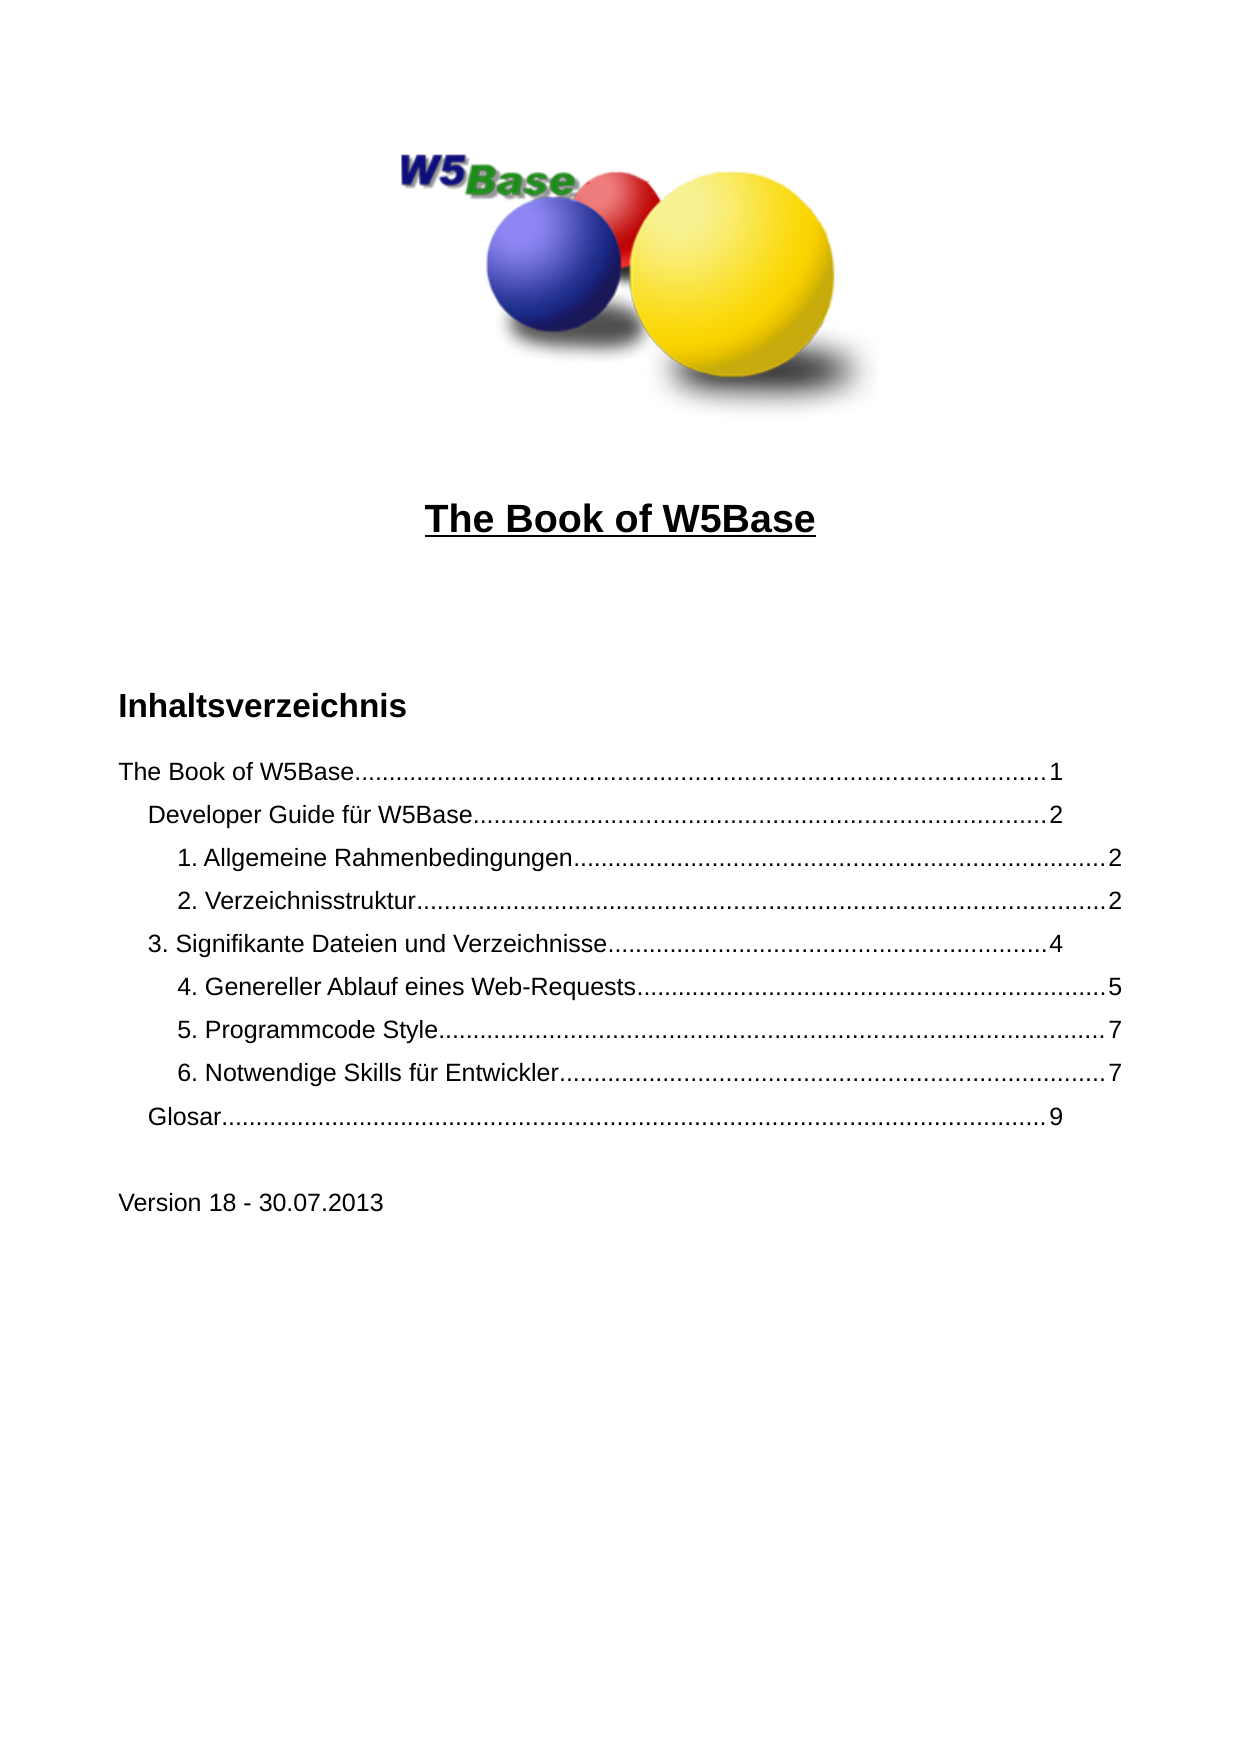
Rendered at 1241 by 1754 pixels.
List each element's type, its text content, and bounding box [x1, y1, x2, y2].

text 6. Notwendige Skills für Entwickler 7 [177, 1058, 1122, 1087]
picture [359, 82, 882, 474]
text 1. Allgemeine Rahmenbedingungen 2 [177, 843, 1122, 871]
text 3. Signifikante Dateien und Verzeichnisse 4 [148, 929, 1063, 958]
text 4. Genereller Ablauf eines Web-Requests 5 [177, 972, 1122, 1001]
text Glosar 9 [148, 1101, 1063, 1130]
text Developer Guide für W5Base 2 [148, 799, 1063, 828]
subtitle Inhaltsverzeichnis [118, 686, 1122, 725]
text The Book of W5Base 1 [118, 756, 1063, 785]
text Version 18 - 30.07.2013 [118, 1188, 1122, 1216]
subtitle The Book of W5Base [118, 474, 1122, 541]
text 2. Verzeichnisstruktur 2 [177, 886, 1122, 914]
text 5. Programmcode Style 7 [177, 1015, 1122, 1044]
